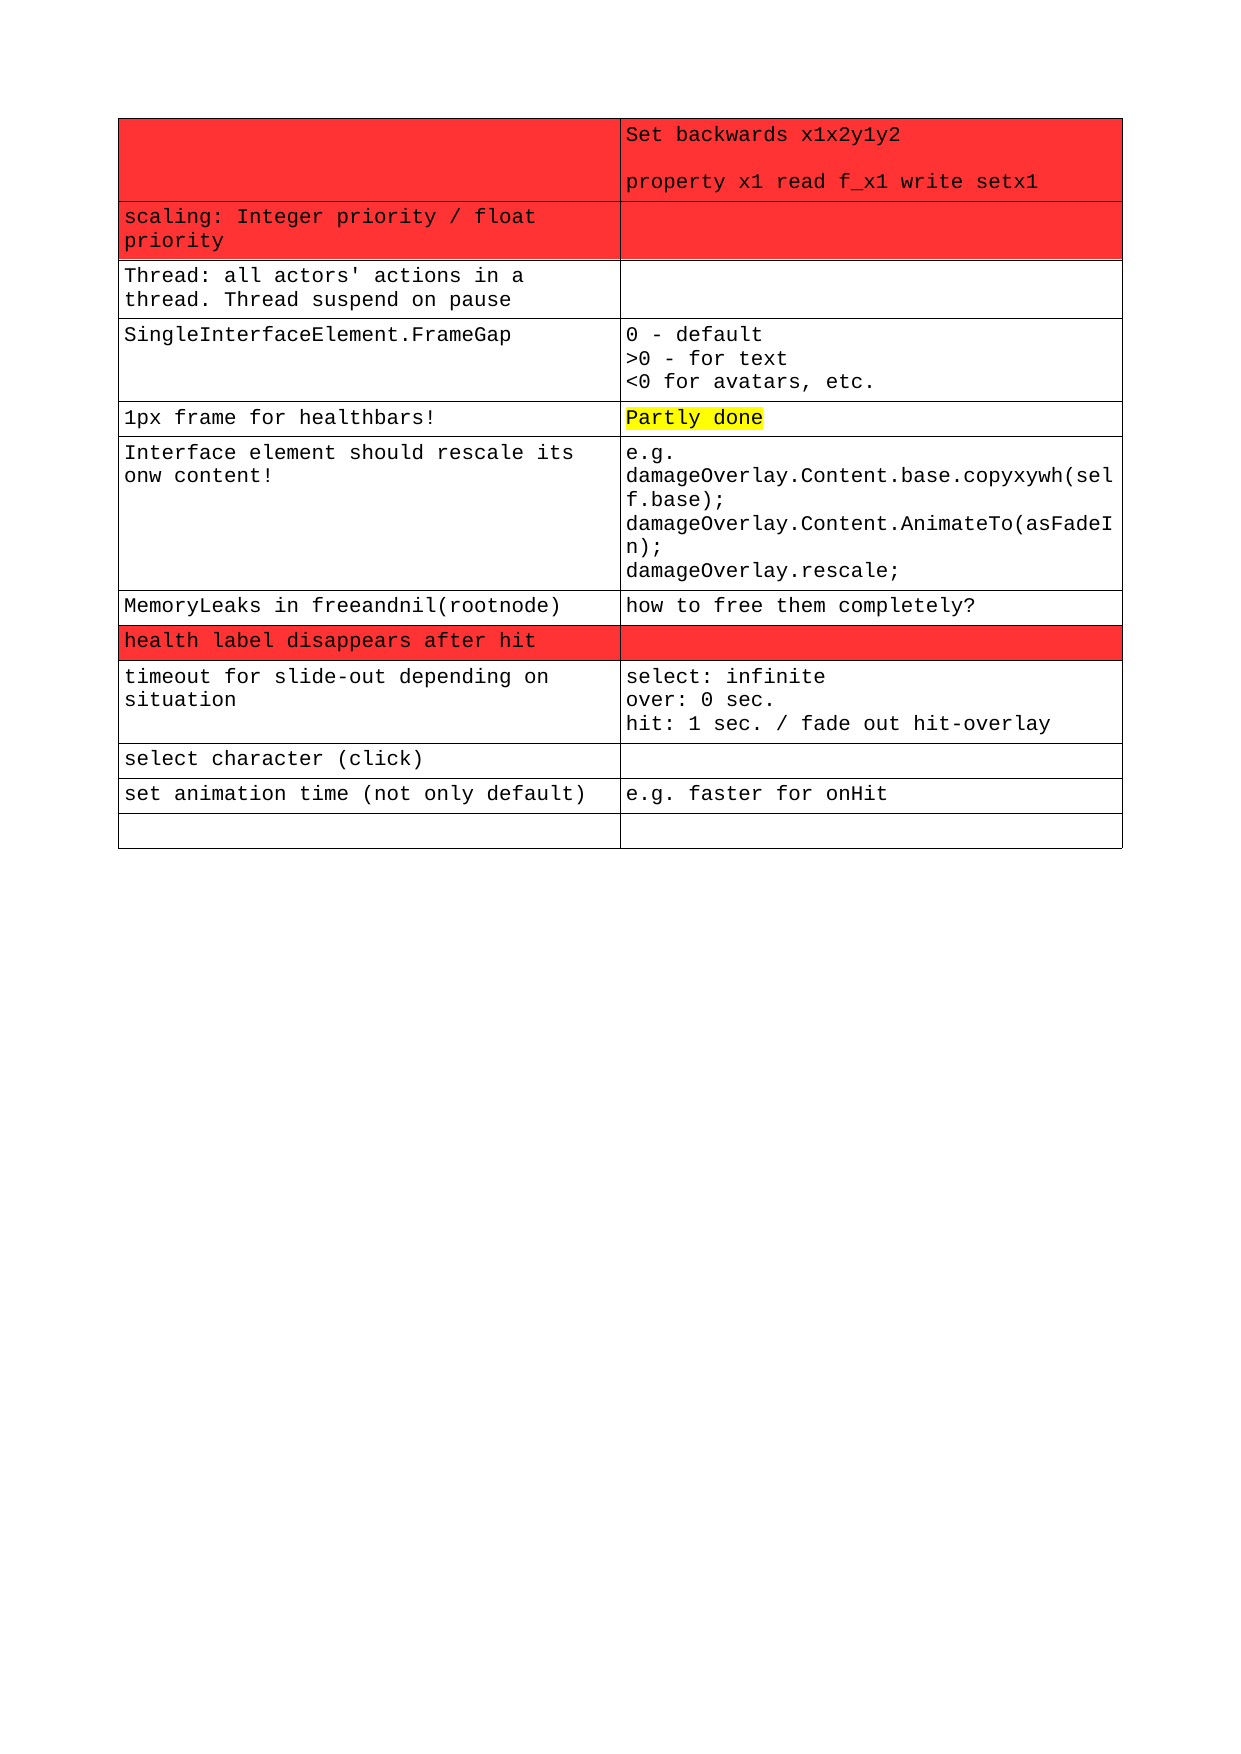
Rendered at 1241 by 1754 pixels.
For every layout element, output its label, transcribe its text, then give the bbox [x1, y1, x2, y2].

table_cell e.g. faster for onHit [621, 779, 1122, 813]
table_cell timeout for slide-out depending on situation [119, 661, 620, 742]
table_cell [119, 814, 620, 848]
table_cell [621, 814, 1122, 848]
table_cell MemoryLeaks in freeandnil(rootnode) [119, 591, 620, 625]
table_cell [621, 261, 1122, 318]
table_cell Thread: all actors' actions in a thread. Thread suspend on pause [119, 261, 620, 318]
table_cell Partly done [621, 402, 1122, 436]
table_cell [119, 119, 620, 201]
table_cell [621, 202, 1122, 259]
table_cell [621, 744, 1122, 778]
table_cell select: infinite over: 0 sec. hit: 1 sec. / fade out hit-overlay [621, 661, 1122, 742]
table_cell health label disappears after hit [119, 626, 620, 660]
table_cell set animation time (not only default) [119, 779, 620, 813]
table_cell Interface element should rescale its onw content! [119, 437, 620, 589]
table_cell e.g. damageOverlay.Content.base.copyxywh(self.base); damageOverlay.Content.AnimateTo(asFadeIn); damageOverlay.rescale; [621, 437, 1122, 589]
table_cell [621, 626, 1122, 660]
table_cell 1px frame for healthbars! [119, 402, 620, 436]
table_cell Set backwards x1x2y1y2 property x1 read f_x1 write setx1 [621, 119, 1122, 201]
table_cell SingleInterfaceElement.FrameGap [119, 319, 620, 401]
table_cell 0 - default >0 - for text <0 for avatars, etc. [621, 319, 1122, 401]
table_cell how to free them completely? [621, 591, 1122, 625]
table_cell scaling: Integer priority / float priority [119, 202, 620, 259]
table_cell select character (click) [119, 744, 620, 778]
